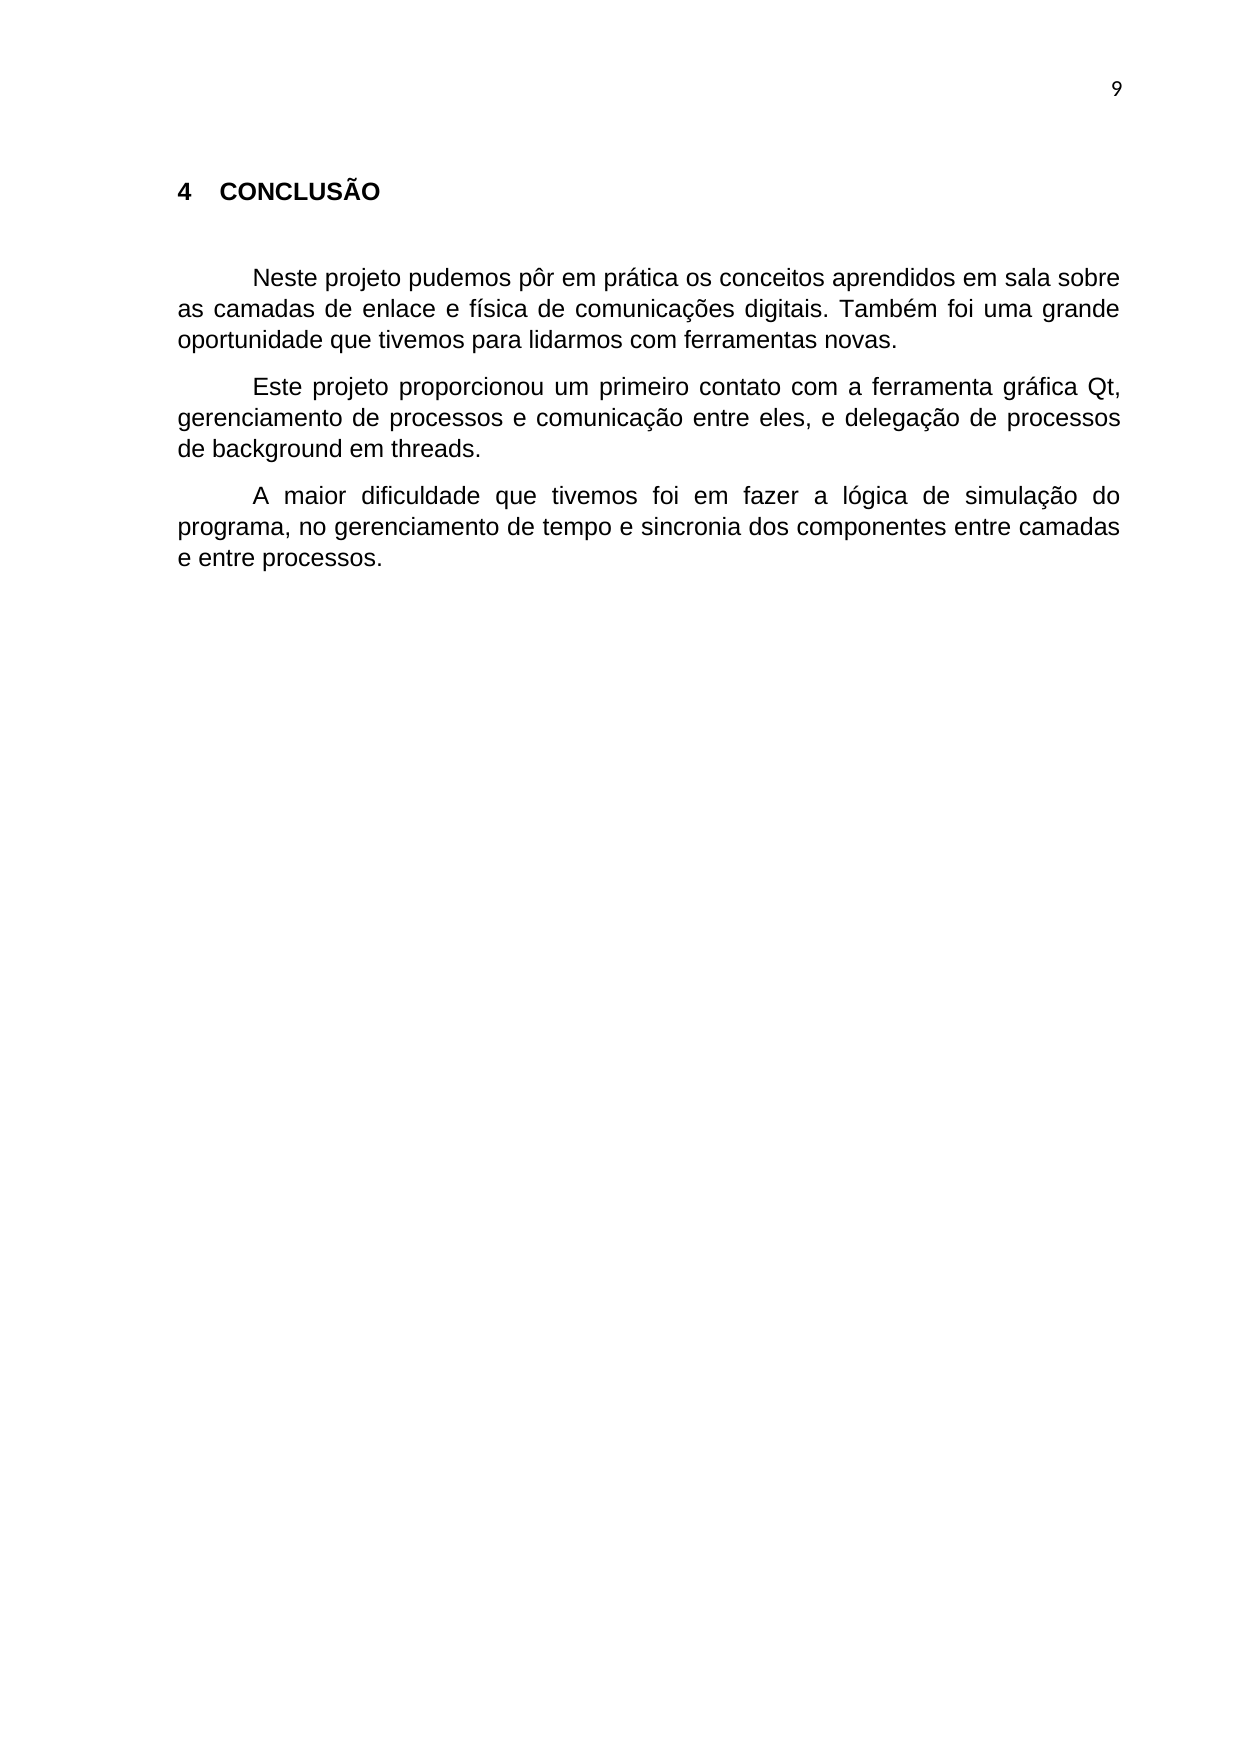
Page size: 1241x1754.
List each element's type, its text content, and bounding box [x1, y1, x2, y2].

text Neste projeto pudemos pôr em prática os conceitos aprendidos em sala sobre as camadas de enlace e física de comunicações digitais. Também foi uma grande oportunidade que tivemos para lidarmos com ferramentas novas. [177, 263, 1122, 354]
text Este projeto proporcionou um primeiro contato com a ferramenta gráfica Qt, gerenciamento de processos e comunicação entre eles, e delegação de processos de background em threads. [177, 372, 1122, 462]
text A maior dificuldade que tivemos foi em fazer a lógica de simulação do programa, no gerenciamento de tempo e sincronia dos componentes entre camadas e entre processos. [177, 481, 1122, 571]
list CONCLUSÃO [177, 177, 1122, 206]
